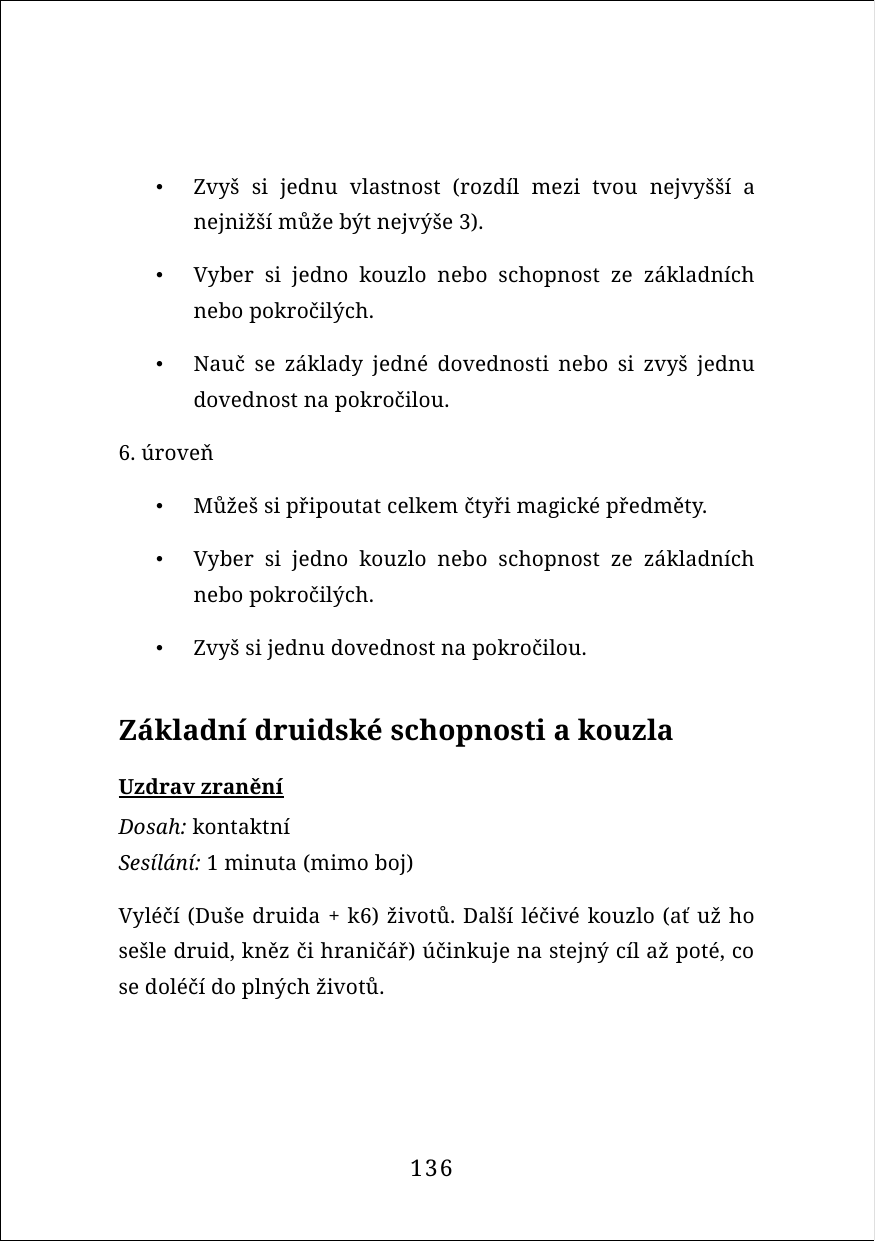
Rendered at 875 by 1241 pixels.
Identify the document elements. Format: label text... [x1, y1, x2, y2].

list Zvyš si jednu vlastnost (rozdíl mezi tvou nejvyšší a nejnižší může být nejvýše 3). [156, 172, 756, 236]
subtitle Základní druidské schopnosti a kouzla [118, 710, 756, 748]
text Dosah: kontaktní Sesílání: 1 minuta (mimo boj) [118, 812, 756, 876]
text 6. úroveň [118, 438, 756, 466]
list Vyber si jedno kouzlo nebo schopnost ze základních nebo pokročilých. [156, 544, 756, 608]
text Vyléčí (Duše druida + k6) životů. Další léčivé kouzlo (ať už ho sešle druid, kněz či hraničář) účinkuje na stejný cíl až poté, co se doléčí do plných životů. [118, 901, 756, 1001]
list Zvyš si jednu dovednost na pokročilou. [156, 633, 756, 662]
list Můžeš si připoutat celkem čtyři magické předměty. [156, 491, 756, 520]
list Nauč se základy jedné dovednosti nebo si zvyš jednu dovednost na pokročilou. [156, 349, 756, 413]
list Vyber si jedno kouzlo nebo schopnost ze základních nebo pokročilých. [156, 261, 756, 324]
subtitle Uzdrav zranění [118, 772, 756, 801]
